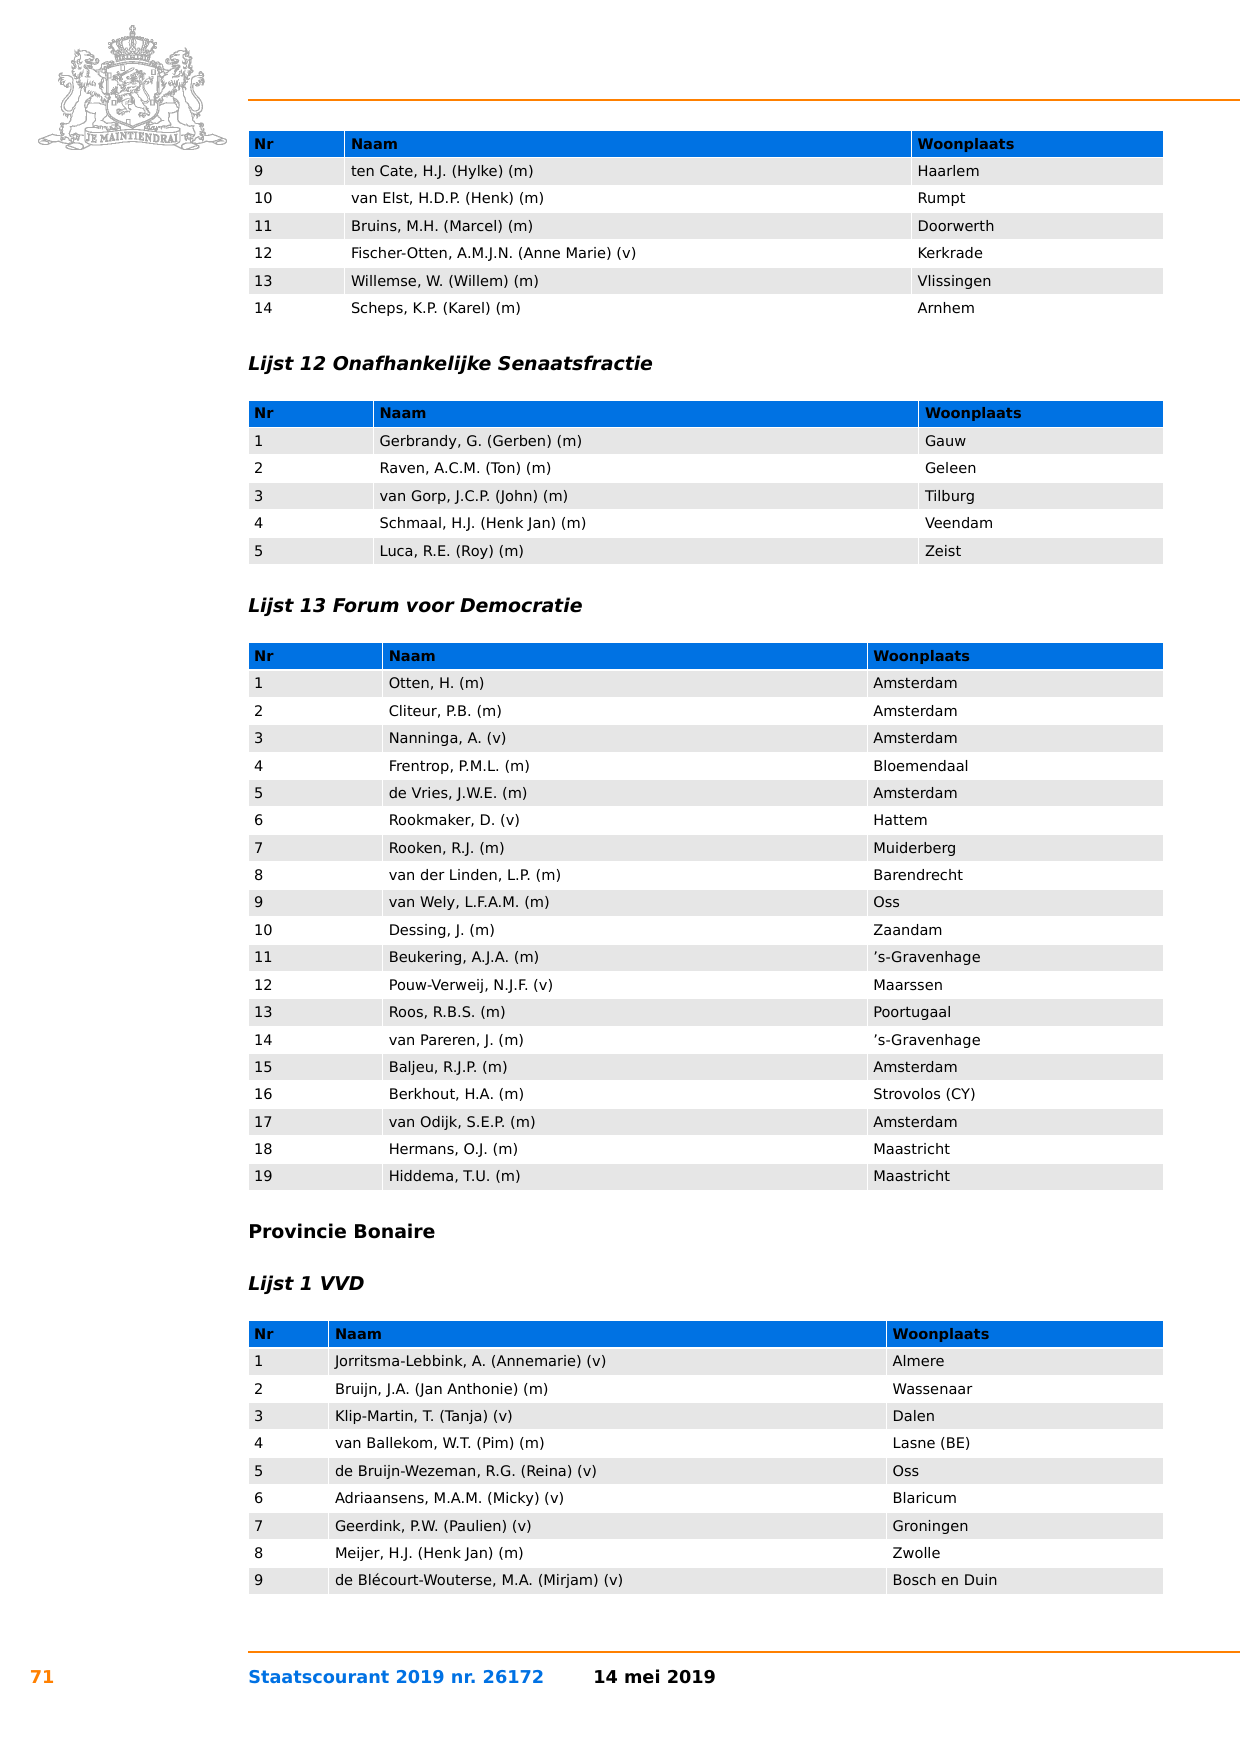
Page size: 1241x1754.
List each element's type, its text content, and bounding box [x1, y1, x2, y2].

table_cell Strovolos (CY) [868, 1081, 1163, 1108]
table_cell 3 [249, 725, 382, 752]
table_cell 12 [249, 241, 344, 267]
table_cell 14 [249, 1027, 382, 1053]
table_cell Amsterdam [868, 1109, 1163, 1135]
table_cell Meijer, H.J. (Henk Jan) (m) [329, 1540, 886, 1567]
table_cell Hermans, O.J. (m) [383, 1136, 867, 1163]
table_cell van Gorp, J.C.P. (John) (m) [374, 483, 918, 509]
table_cell 12 [249, 972, 382, 998]
table_header Woonplaats [887, 1321, 1163, 1347]
table_cell Amsterdam [868, 780, 1163, 806]
table_cell 4 [249, 1431, 328, 1457]
table_cell Poortugaal [868, 999, 1163, 1026]
table_cell 7 [249, 835, 382, 861]
table_cell Zwolle [887, 1540, 1163, 1567]
table_cell Arnhem [912, 295, 1163, 322]
table_cell Hiddema, T.U. (m) [383, 1164, 867, 1190]
table_cell 15 [249, 1054, 382, 1080]
table_cell 19 [249, 1164, 382, 1190]
table_cell Geleen [919, 456, 1163, 482]
table_cell ’s-Gravenhage [868, 945, 1163, 971]
table_cell Bruins, M.H. (Marcel) (m) [345, 213, 911, 239]
table_cell Jorritsma-Lebbink, A. (Annemarie) (v) [329, 1349, 886, 1375]
subtitle Lijst 12 Onafhankelijke Senaatsfractie [248, 353, 1163, 375]
table_cell Haarlem [912, 158, 1163, 185]
table_cell Schmaal, H.J. (Henk Jan) (m) [374, 510, 918, 537]
table_cell ten Cate, H.J. (Hylke) (m) [345, 158, 911, 185]
table_cell Rumpt [912, 186, 1163, 212]
table_cell 6 [249, 808, 382, 834]
table_cell 3 [249, 483, 373, 509]
subtitle Lijst 13 Forum voor Democratie [248, 595, 1163, 617]
table_cell Veendam [919, 510, 1163, 537]
table_cell 8 [249, 1540, 328, 1567]
table_header Naam [345, 131, 911, 157]
table_cell 10 [249, 186, 344, 212]
picture [38, 25, 227, 150]
table_cell Kerkrade [912, 241, 1163, 267]
table_cell 13 [249, 999, 382, 1026]
table_cell Rooken, R.J. (m) [383, 835, 867, 861]
table_cell Almere [887, 1349, 1163, 1375]
table_cell de Bruijn-Wezeman, R.G. (Reina) (v) [329, 1458, 886, 1484]
table_cell 4 [249, 510, 373, 537]
table_cell Bloemendaal [868, 753, 1163, 779]
table_cell van Pareren, J. (m) [383, 1027, 867, 1053]
table_cell Bosch en Duin [887, 1568, 1163, 1594]
table_cell Zaandam [868, 917, 1163, 943]
table_cell Doorwerth [912, 213, 1163, 239]
table_cell Baljeu, R.J.P. (m) [383, 1054, 867, 1080]
table_cell 3 [249, 1403, 328, 1429]
table_cell de Blécourt-Wouterse, M.A. (Mirjam) (v) [329, 1568, 886, 1594]
table_cell Nanninga, A. (v) [383, 725, 867, 752]
table_cell 16 [249, 1081, 382, 1108]
table_header Nr [249, 1321, 328, 1347]
table_cell Dalen [887, 1403, 1163, 1429]
table_cell Muiderberg [868, 835, 1163, 861]
table_cell 10 [249, 917, 382, 943]
table_cell van Wely, L.F.A.M. (m) [383, 890, 867, 916]
table_cell Pouw-Verweij, N.J.F. (v) [383, 972, 867, 998]
table_cell de Vries, J.W.E. (m) [383, 780, 867, 806]
table_cell Luca, R.E. (Roy) (m) [374, 538, 918, 564]
table_cell Maastricht [868, 1136, 1163, 1163]
table_cell Frentrop, P.M.L. (m) [383, 753, 867, 779]
table_cell Oss [887, 1458, 1163, 1484]
table_cell Gauw [919, 428, 1163, 454]
table_cell 6 [249, 1485, 328, 1512]
table_cell Blaricum [887, 1485, 1163, 1512]
table_cell van Elst, H.D.P. (Henk) (m) [345, 186, 911, 212]
table_cell Otten, H. (m) [383, 671, 867, 697]
table_cell 11 [249, 945, 382, 971]
table_cell 18 [249, 1136, 382, 1163]
table_cell Gerbrandy, G. (Gerben) (m) [374, 428, 918, 454]
table_cell Dessing, J. (m) [383, 917, 867, 943]
table_cell Tilburg [919, 483, 1163, 509]
table_cell Willemse, W. (Willem) (m) [345, 268, 911, 294]
table_header Woonplaats [868, 643, 1163, 669]
table_cell Maastricht [868, 1164, 1163, 1190]
table_cell van Ballekom, W.T. (Pim) (m) [329, 1431, 886, 1457]
table_cell Beukering, A.J.A. (m) [383, 945, 867, 971]
table_cell Hattem [868, 808, 1163, 834]
table_header Naam [329, 1321, 886, 1347]
table_cell Geerdink, P.W. (Paulien) (v) [329, 1513, 886, 1539]
table_cell 8 [249, 862, 382, 889]
table_cell 2 [249, 456, 373, 482]
table_cell 17 [249, 1109, 382, 1135]
table_cell Fischer-Otten, A.M.J.N. (Anne Marie) (v) [345, 241, 911, 267]
table_cell 13 [249, 268, 344, 294]
table_cell 9 [249, 158, 344, 185]
table_header Naam [383, 643, 867, 669]
table_cell 1 [249, 671, 382, 697]
table_cell Zeist [919, 538, 1163, 564]
table_cell 2 [249, 698, 382, 724]
table_cell 14 [249, 295, 344, 322]
table_cell 2 [249, 1376, 328, 1402]
table_header Nr [249, 401, 373, 427]
table_header Woonplaats [912, 131, 1163, 157]
table_cell Amsterdam [868, 698, 1163, 724]
table_cell Klip-Martin, T. (Tanja) (v) [329, 1403, 886, 1429]
table_cell Roos, R.B.S. (m) [383, 999, 867, 1026]
table_cell 1 [249, 1349, 328, 1375]
table_cell 5 [249, 780, 382, 806]
table_cell ’s-Gravenhage [868, 1027, 1163, 1053]
table_cell 11 [249, 213, 344, 239]
table_cell Wassenaar [887, 1376, 1163, 1402]
table_cell van der Linden, L.P. (m) [383, 862, 867, 889]
table_cell Amsterdam [868, 671, 1163, 697]
table_cell Barendrecht [868, 862, 1163, 889]
table_cell Lasne (BE) [887, 1431, 1163, 1457]
table_cell Rookmaker, D. (v) [383, 808, 867, 834]
table_header Naam [374, 401, 918, 427]
subtitle Lijst 1 VVD [248, 1273, 1163, 1295]
table_cell 9 [249, 1568, 328, 1594]
table_cell 4 [249, 753, 382, 779]
table_cell 5 [249, 1458, 328, 1484]
table_cell Maarssen [868, 972, 1163, 998]
table_cell Vlissingen [912, 268, 1163, 294]
table_header Nr [249, 643, 382, 669]
table_cell Adriaansens, M.A.M. (Micky) (v) [329, 1485, 886, 1512]
table_cell Groningen [887, 1513, 1163, 1539]
table_cell 7 [249, 1513, 328, 1539]
table_cell Oss [868, 890, 1163, 916]
subtitle Provincie Bonaire [248, 1221, 1163, 1243]
table_cell Bruijn, J.A. (Jan Anthonie) (m) [329, 1376, 886, 1402]
table_cell Scheps, K.P. (Karel) (m) [345, 295, 911, 322]
table_cell 9 [249, 890, 382, 916]
table_cell Berkhout, H.A. (m) [383, 1081, 867, 1108]
table_cell Amsterdam [868, 1054, 1163, 1080]
table_cell Raven, A.C.M. (Ton) (m) [374, 456, 918, 482]
table_header Woonplaats [919, 401, 1163, 427]
table_cell Amsterdam [868, 725, 1163, 752]
table_cell 1 [249, 428, 373, 454]
table_cell van Odijk, S.E.P. (m) [383, 1109, 867, 1135]
table_cell Cliteur, P.B. (m) [383, 698, 867, 724]
table_cell 5 [249, 538, 373, 564]
table_header Nr [249, 131, 344, 157]
